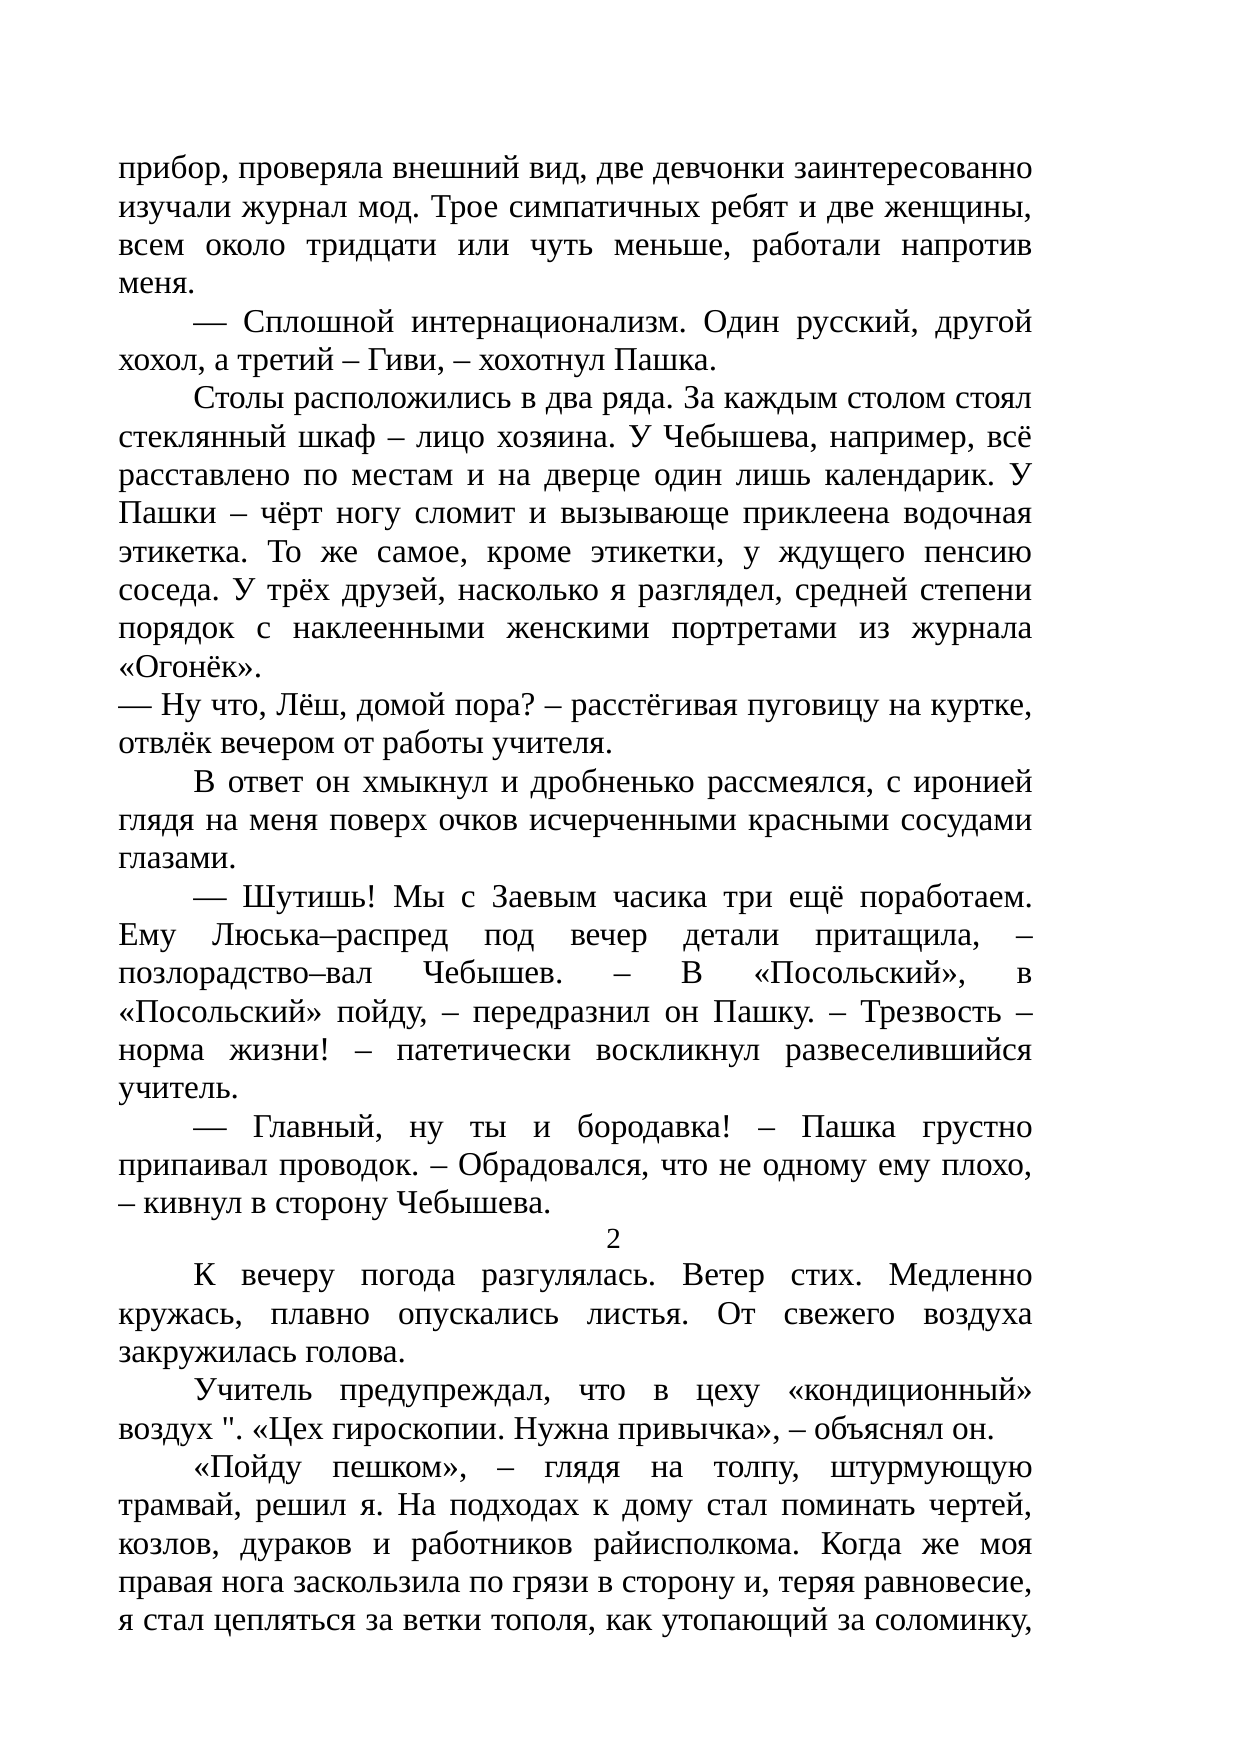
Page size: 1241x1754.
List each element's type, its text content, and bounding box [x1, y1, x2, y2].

text Столы расположились в два ряда. За каждым столом стоял стеклянный шкаф – лицо хозяина. У Чебышева, например, всё расставлено по местам и на дверце один лишь календарик. У Пашки – чёрт ногу сломит и вызывающе приклеена водочная этикетка. То же самое, кроме этикетки, у ждущего пенсию соседа. У трёх друзей, насколько я разглядел, средней степени порядок с наклеенными женскими портретами из журнала «Огонёк». [118, 378, 1033, 684]
text «Пойду пешком», – глядя на толпу, штурмующую трамвай, решил я. На подходах к дому стал поминать чертей, козлов, дураков и работников райисполкома. Когда же моя правая нога заскользила по грязи в сторону и, теряя равновесие, я стал цепляться за ветки тополя, как утопающий за соломинку, [118, 1446, 1033, 1638]
text — Сплошной интернационализм. Один русский, другой хохол, а третий – Гиви, – хохотнул Пашка. [118, 301, 1033, 378]
subtitle 2 [118, 1221, 1033, 1254]
text Учитель предупреждал, что в цеху «кондиционный» воздух ". «Цех гироскопии. Нужна привычка», – объяснял он. [118, 1369, 1033, 1446]
text — Шутишь! Мы с Заевым часика три ещё поработаем. Ему Люська–распред под вечер детали притащила, – позлорадство–вал Чебышев. – В «Посольский», в «Посольский» пойду, – передразнил он Пашку. – Трезвость – норма жизни! – патетически воскликнул развеселившийся учитель. [118, 876, 1033, 1106]
text — Ну что, Лёш, домой пора? – расстёгивая пуговицу на куртке, отвлёк вечером от работы учителя. [118, 684, 1033, 761]
text прибор, проверяла внешний вид, две девчонки заинтересованно изучали журнал мод. Трое симпатичных ребят и две женщины, всем около тридцати или чуть меньше, работали напротив меня. [118, 148, 1033, 301]
text — Главный, ну ты и бородавка! – Пашка грустно припаивал проводок. – Обрадовался, что не одному ему плохо, – кивнул в сторону Чебышева. [118, 1106, 1033, 1221]
text В ответ он хмыкнул и дробненько рассмеялся, с иронией глядя на меня поверх очков исчерченными красными сосудами глазами. [118, 761, 1033, 876]
text К вечеру погода разгулялась. Ветер стих. Медленно кружась, плавно опускались листья. От свежего воздуха закружилась голова. [118, 1254, 1033, 1369]
